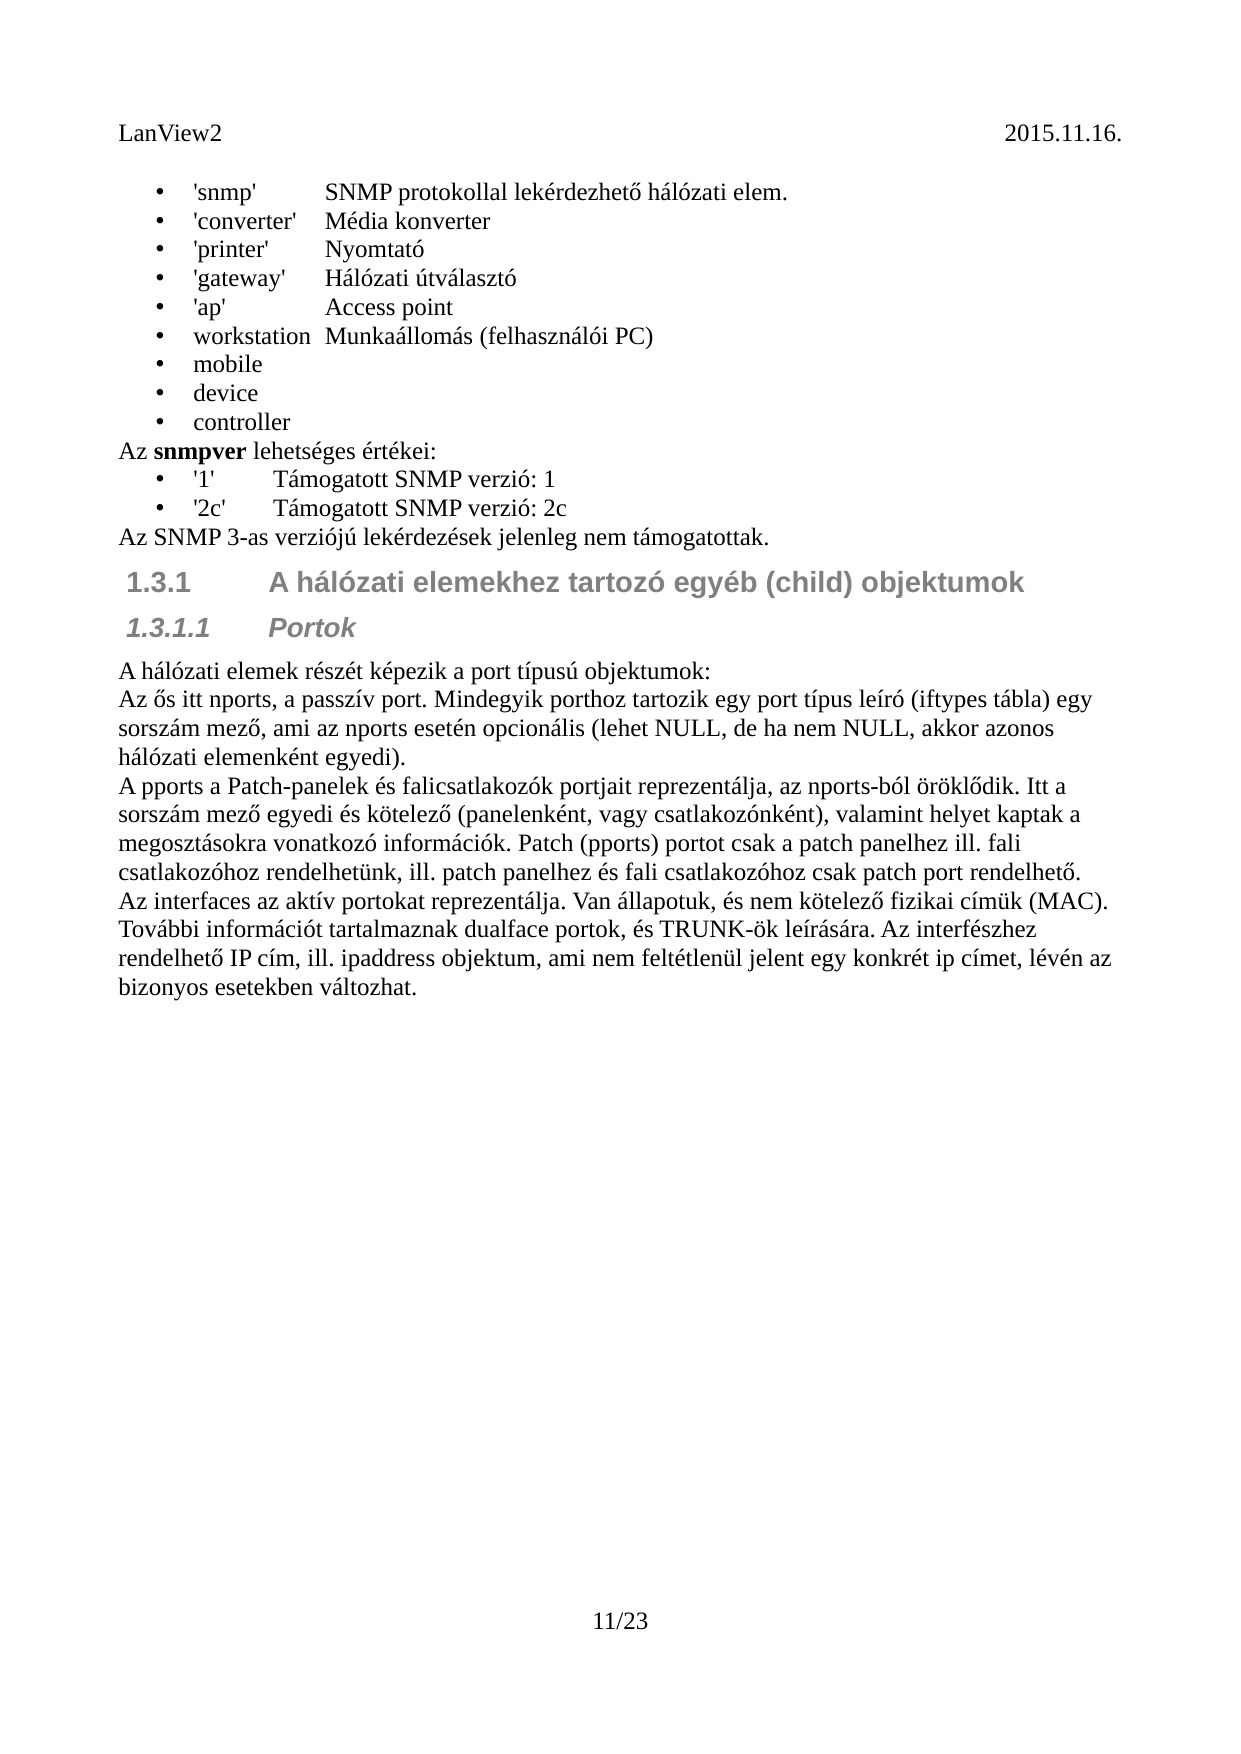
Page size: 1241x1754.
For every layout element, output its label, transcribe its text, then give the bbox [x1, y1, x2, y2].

text Az snmpver lehetséges értékei: [118, 436, 1122, 464]
subtitle Portok [118, 611, 1122, 643]
list controller [156, 407, 1122, 436]
list '1' Támogatott SNMP verzió: 1 [156, 464, 1122, 493]
subtitle A hálózati elemekhez tartozó egyéb (child) objektumok [118, 565, 1122, 599]
text A pports a Patch-panelek és falicsatlakozók portjait reprezentálja, az nports-ból öröklődik. Itt a sorszám mező egyedi és kötelező (panelenként, vagy csatlakozónként), valamint helyet kaptak a megosztásokra vonatkozó információk. Patch (pports) portot csak a patch panelhez ill. fali csatlakozóhoz rendelhetünk, ill. patch panelhez és fali csatlakozóhoz csak patch port rendelhető. [118, 771, 1122, 886]
text Az ős itt nports, a passzív port. Mindegyik porthoz tartozik egy port típus leíró (iftypes tábla) egy sorszám mező, ami az nports esetén opcionális (lehet NULL, de ha nem NULL, akkor azonos hálózati elemenként egyedi). [118, 684, 1122, 771]
list 'ap' Access point [156, 292, 1122, 321]
list '2c' Támogatott SNMP verzió: 2c [156, 493, 1122, 522]
list 'converter' Média konverter [156, 206, 1122, 234]
text Az interfaces az aktív portokat reprezentálja. Van állapotuk, és nem kötelező fizikai címük (MAC). További információt tartalmaznak dualface portok, és TRUNK-ök leírására. Az interfészhez rendelhető IP cím, ill. ipaddress objektum, ami nem feltétlenül jelent egy konkrét ip címet, lévén az bizonyos esetekben változhat. [118, 886, 1122, 1001]
text A hálózati elemek részét képezik a port típusú objektumok: [118, 656, 1122, 684]
list 'snmp' SNMP protokollal lekérdezhető hálózati elem. [156, 177, 1122, 206]
list 'printer' Nyomtató [156, 234, 1122, 263]
text Az SNMP 3-as verziójú lekérdezések jelenleg nem támogatottak. [118, 522, 1122, 551]
list 'gateway' Hálózati útválasztó [156, 263, 1122, 292]
list workstation Munkaállomás (felhasználói PC) [156, 321, 1122, 349]
list mobile [156, 349, 1122, 378]
list device [156, 378, 1122, 407]
